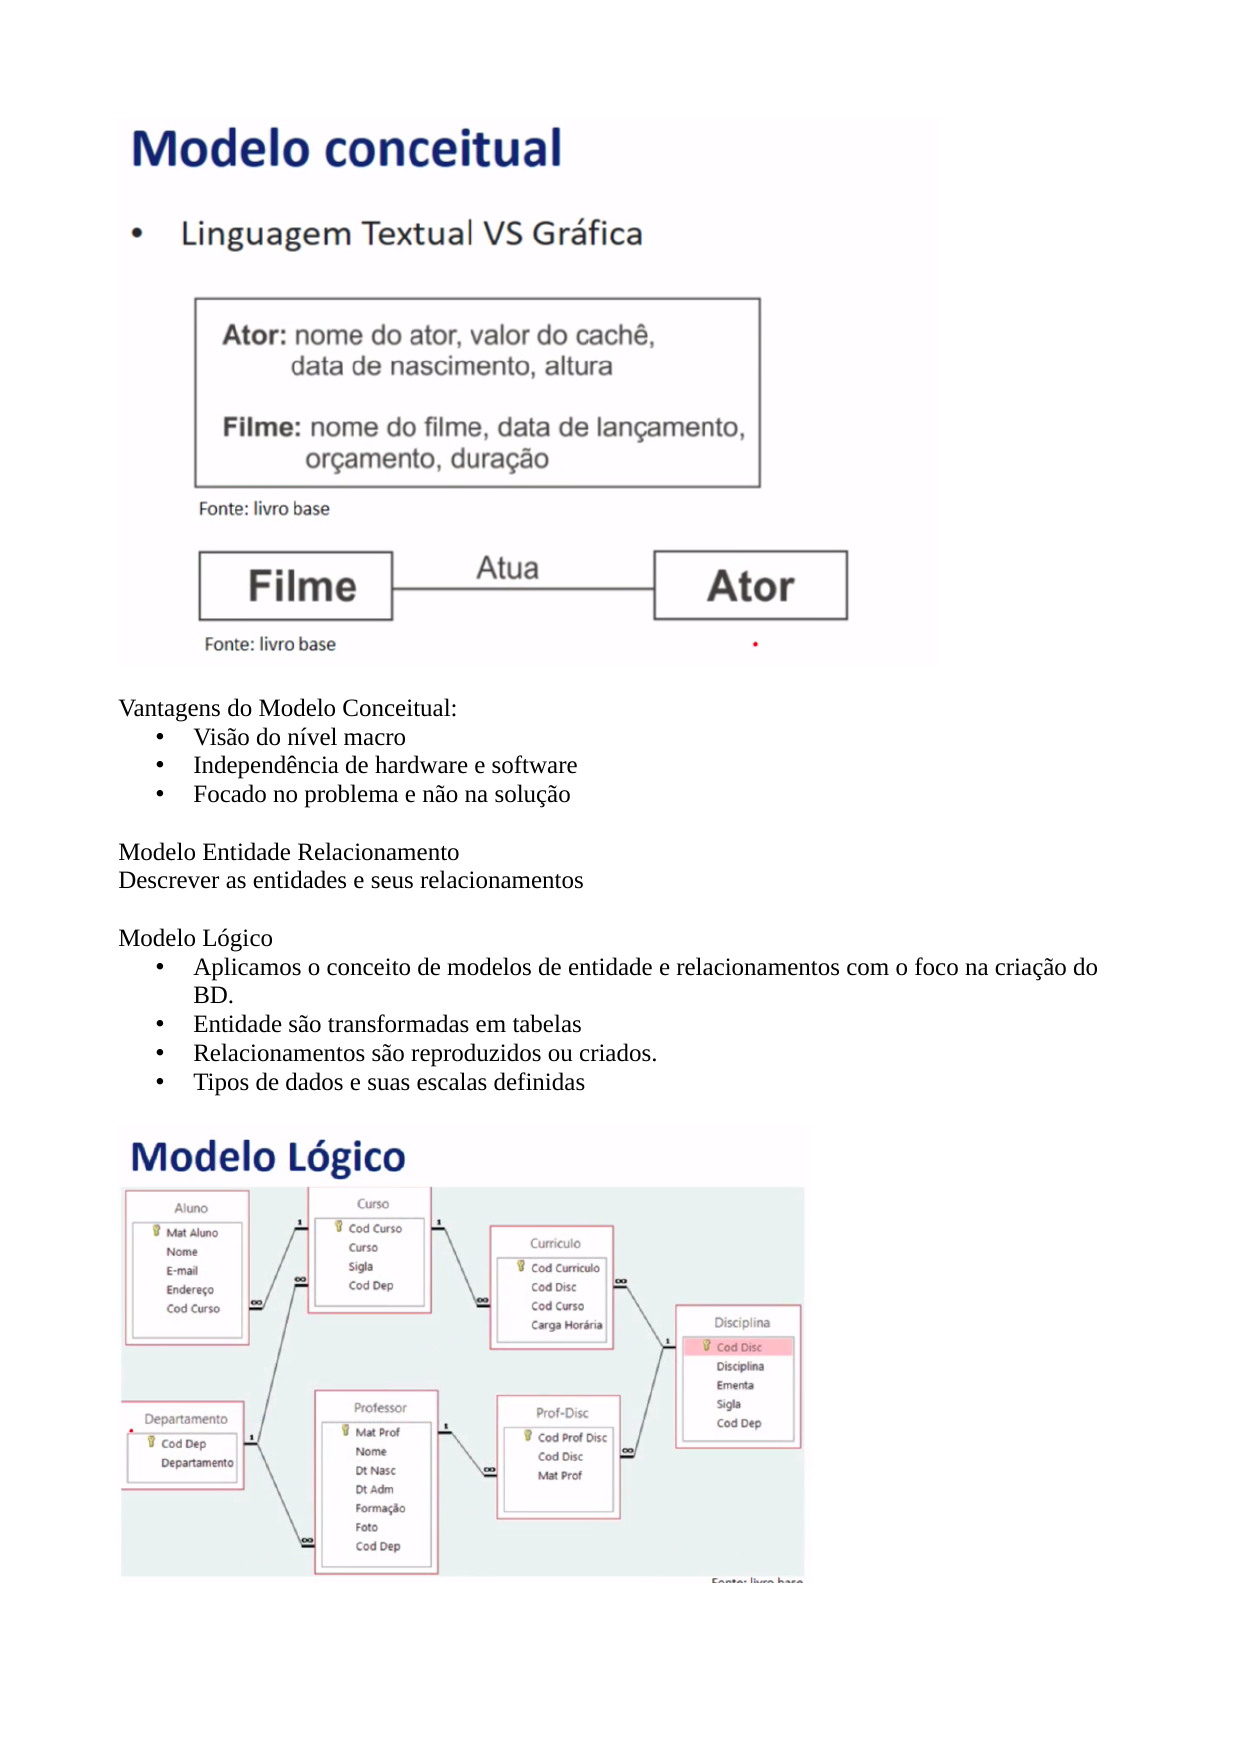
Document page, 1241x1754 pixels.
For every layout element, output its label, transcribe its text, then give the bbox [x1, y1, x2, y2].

text Modelo Entidade Relacionamento [118, 837, 1122, 866]
list Visão do nível macro [156, 722, 1122, 751]
picture [118, 118, 941, 665]
list Focado no problema e não na solução [156, 779, 1122, 808]
text Descrever as entidades e seus relacionamentos [118, 866, 1122, 894]
picture [118, 1124, 811, 1583]
list Relacionamentos são reproduzidos ou criados. [156, 1038, 1122, 1067]
list Aplicamos o conceito de modelos de entidade e relacionamentos com o foco na criação do BD. [156, 952, 1122, 1009]
list Entidade são transformadas em tabelas [156, 1009, 1122, 1038]
list Tipos de dados e suas escalas definidas [156, 1067, 1122, 1096]
list Independência de hardware e software [156, 751, 1122, 779]
text Vantagens do Modelo Conceitual: [118, 693, 1122, 722]
text Modelo Lógico [118, 923, 1122, 952]
